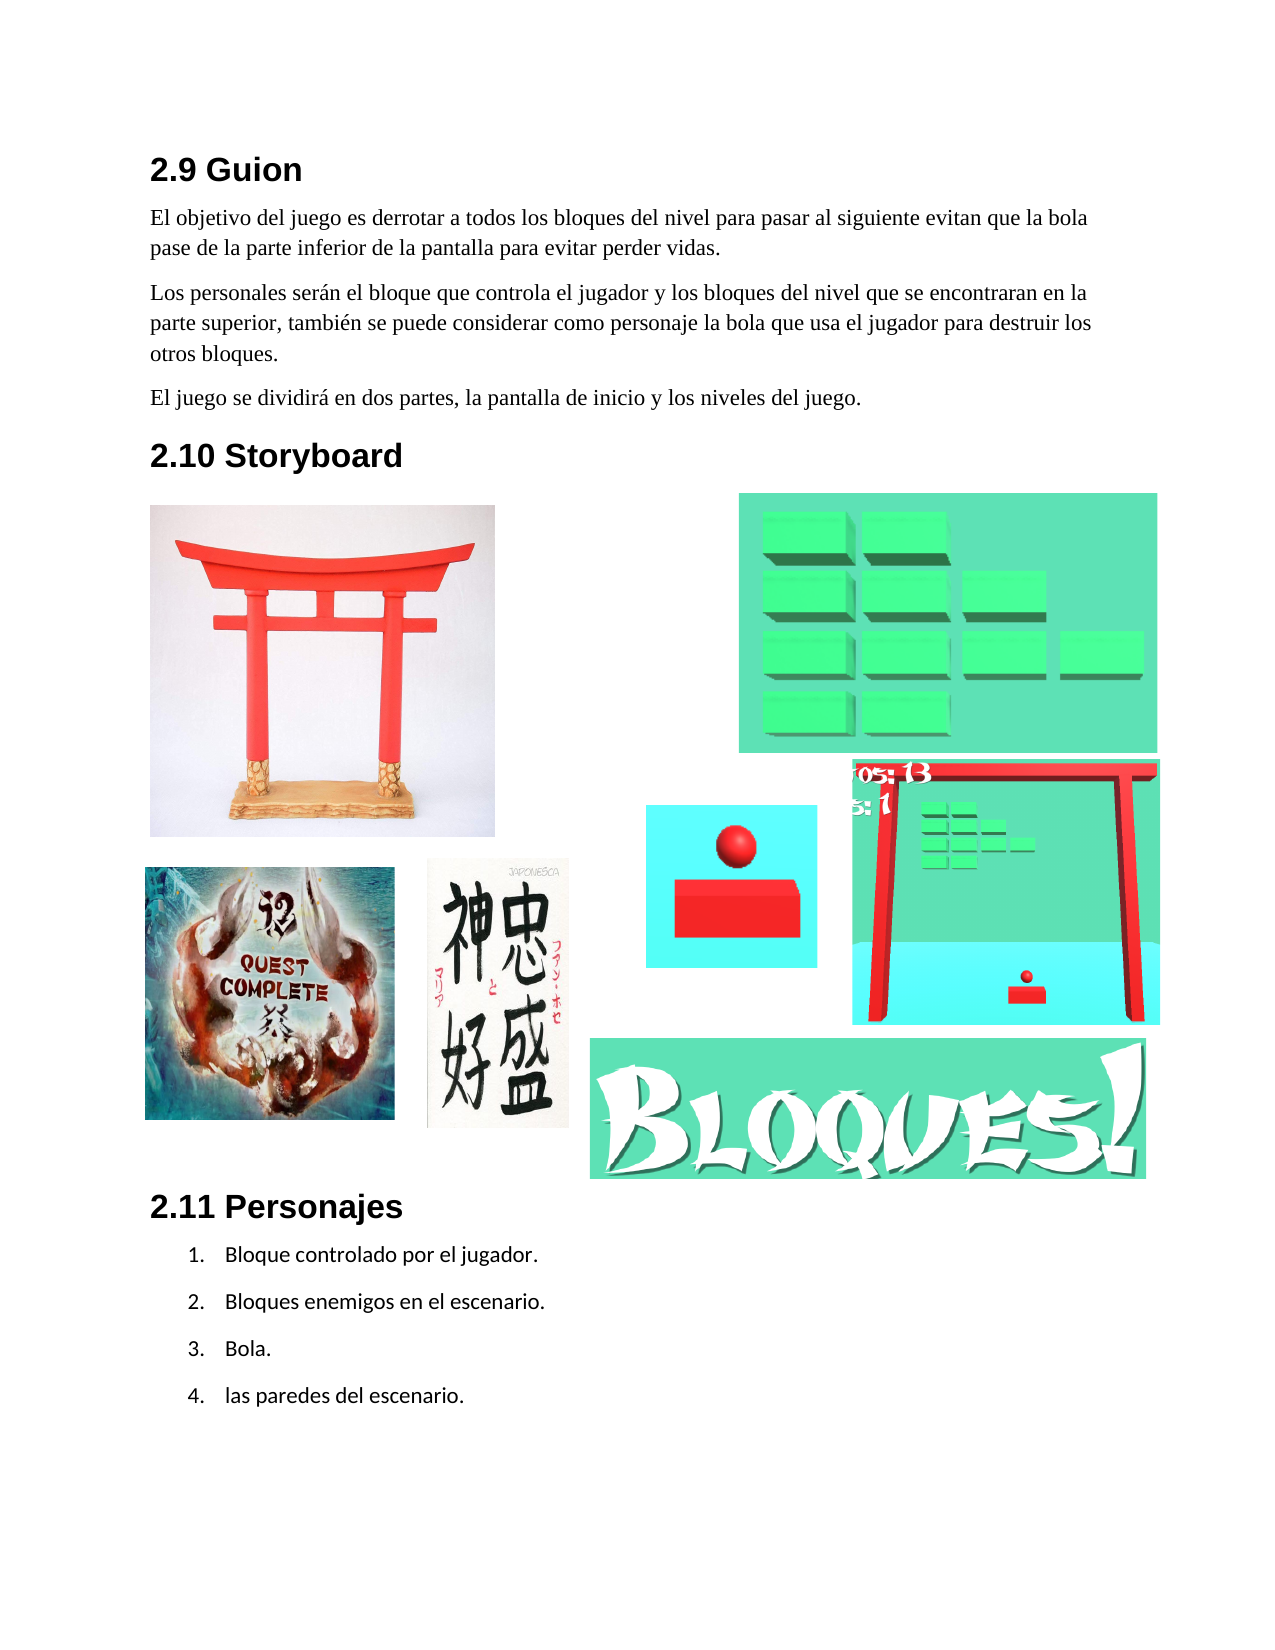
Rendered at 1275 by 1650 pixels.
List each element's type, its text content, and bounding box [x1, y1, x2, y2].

list Bloque controlado por el jugador. [187, 1241, 1125, 1269]
list Bola. [187, 1334, 1125, 1362]
picture [646, 805, 818, 968]
text El juego se dividirá en dos partes, la pantalla de inicio y los niveles del juego. [150, 384, 1125, 411]
subtitle 2.11 Personajes [150, 1186, 1125, 1225]
picture [738, 493, 1158, 753]
picture [427, 858, 569, 1128]
text El objetivo del juego es derrotar a todos los bloques del nivel para pasar al siguiente evitan que la bola pase de la parte inferior de la pantalla para evitar perder vidas. [150, 204, 1125, 261]
picture [145, 867, 395, 1120]
subtitle 2.10 Storyboard [150, 435, 1125, 474]
picture [852, 759, 1160, 1025]
subtitle 2.9 Guion [150, 150, 1125, 189]
picture [589, 1038, 1147, 1179]
list las paredes del escenario. [187, 1381, 1125, 1409]
list Bloques enemigos en el escenario. [187, 1287, 1125, 1315]
picture [150, 505, 495, 837]
text Los personales serán el bloque que controla el jugador y los bloques del nivel que se encontraran en la parte superior, también se puede considerar como personaje la bola que usa el jugador para destruir los otros bloques. [150, 279, 1125, 366]
